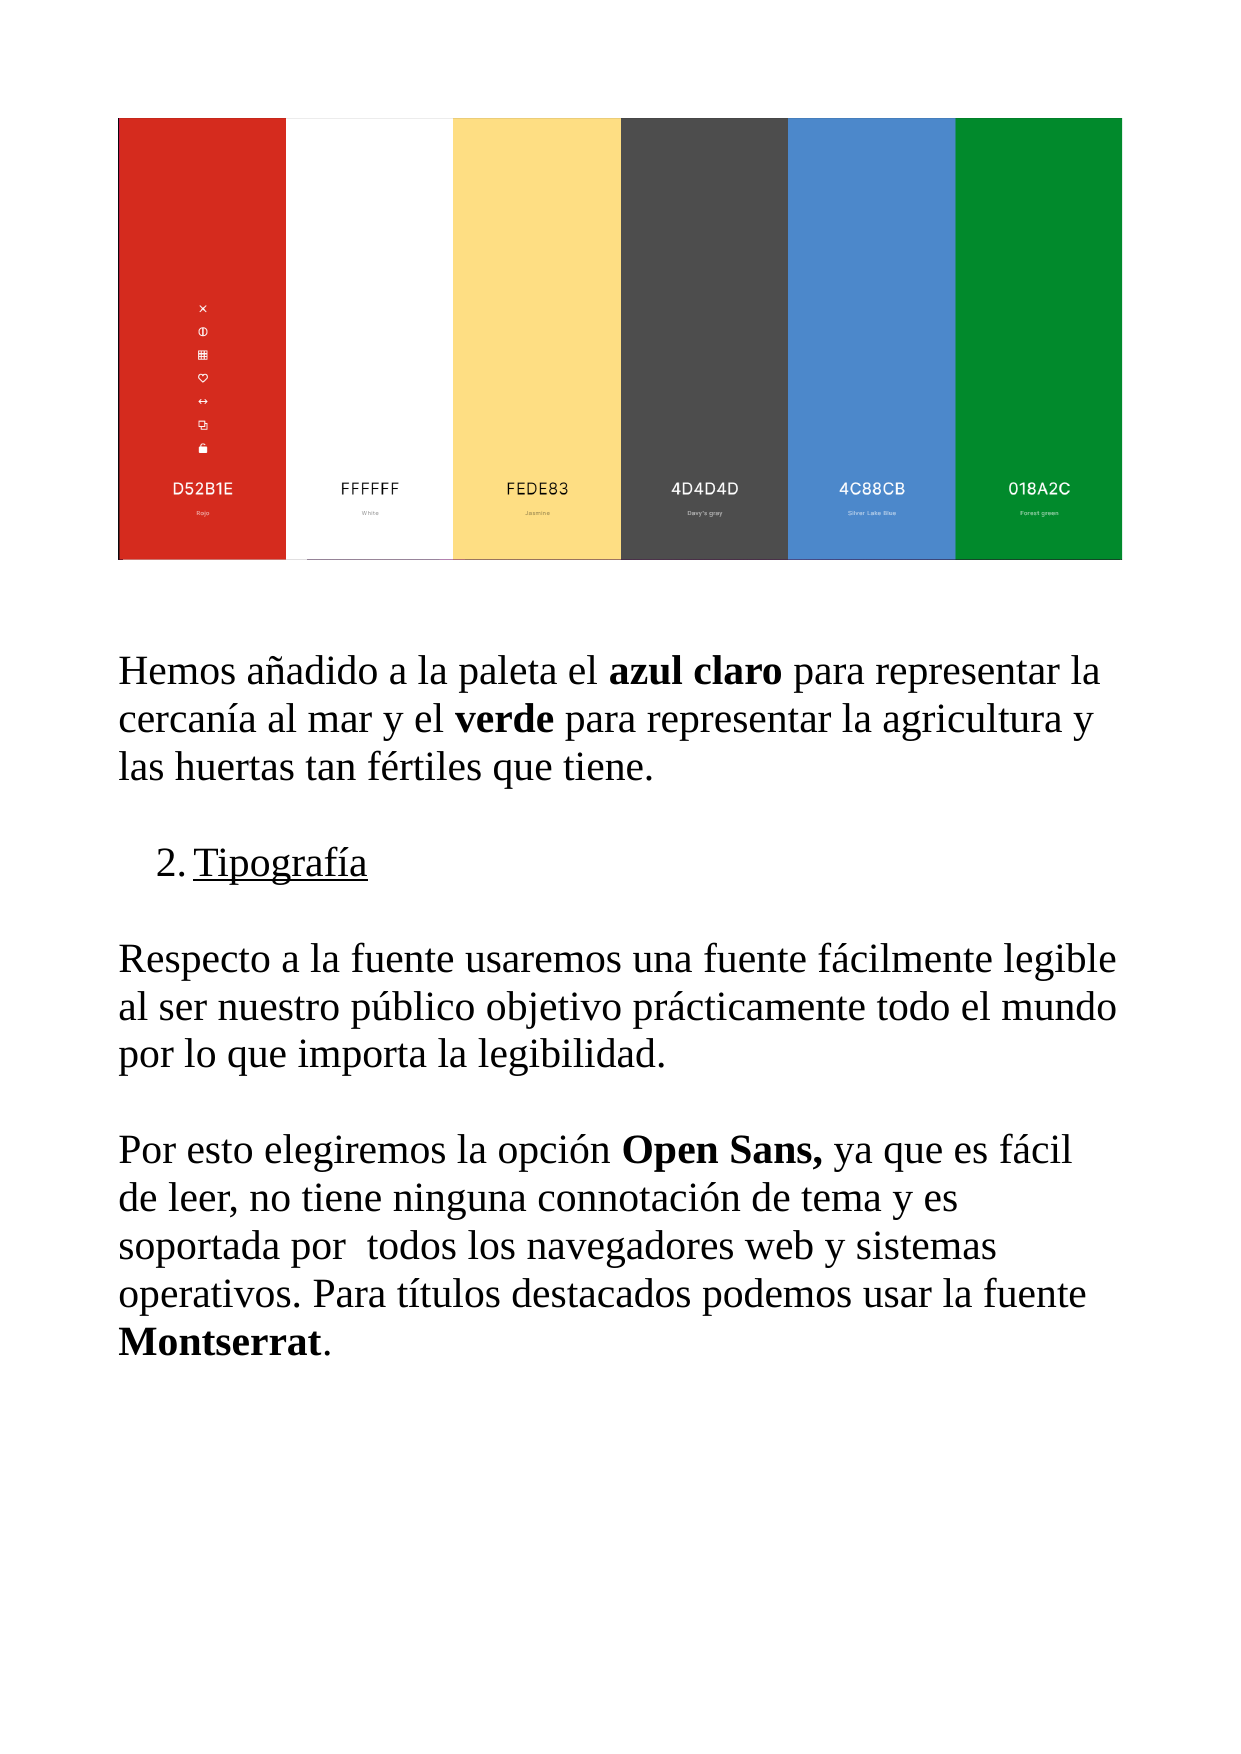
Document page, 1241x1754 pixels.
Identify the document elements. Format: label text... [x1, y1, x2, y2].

text Por esto elegiremos la opción Open Sans, ya que es fácil de leer, no tiene ninguna connotación de tema y es soportada por todos los navegadores web y sistemas operativos. Para títulos destacados podemos usar la fuente Montserrat. [118, 1125, 1122, 1364]
text Respecto a la fuente usaremos una fuente fácilmente legible al ser nuestro público objetivo prácticamente todo el mundo por lo que importa la legibilidad. [118, 933, 1122, 1077]
picture [118, 118, 1123, 560]
text Hemos añadido a la paleta el azul claro para representar la cercanía al mar y el verde para representar la agricultura y las huertas tan fértiles que tiene. [118, 646, 1122, 789]
list Tipografía [156, 837, 1122, 885]
